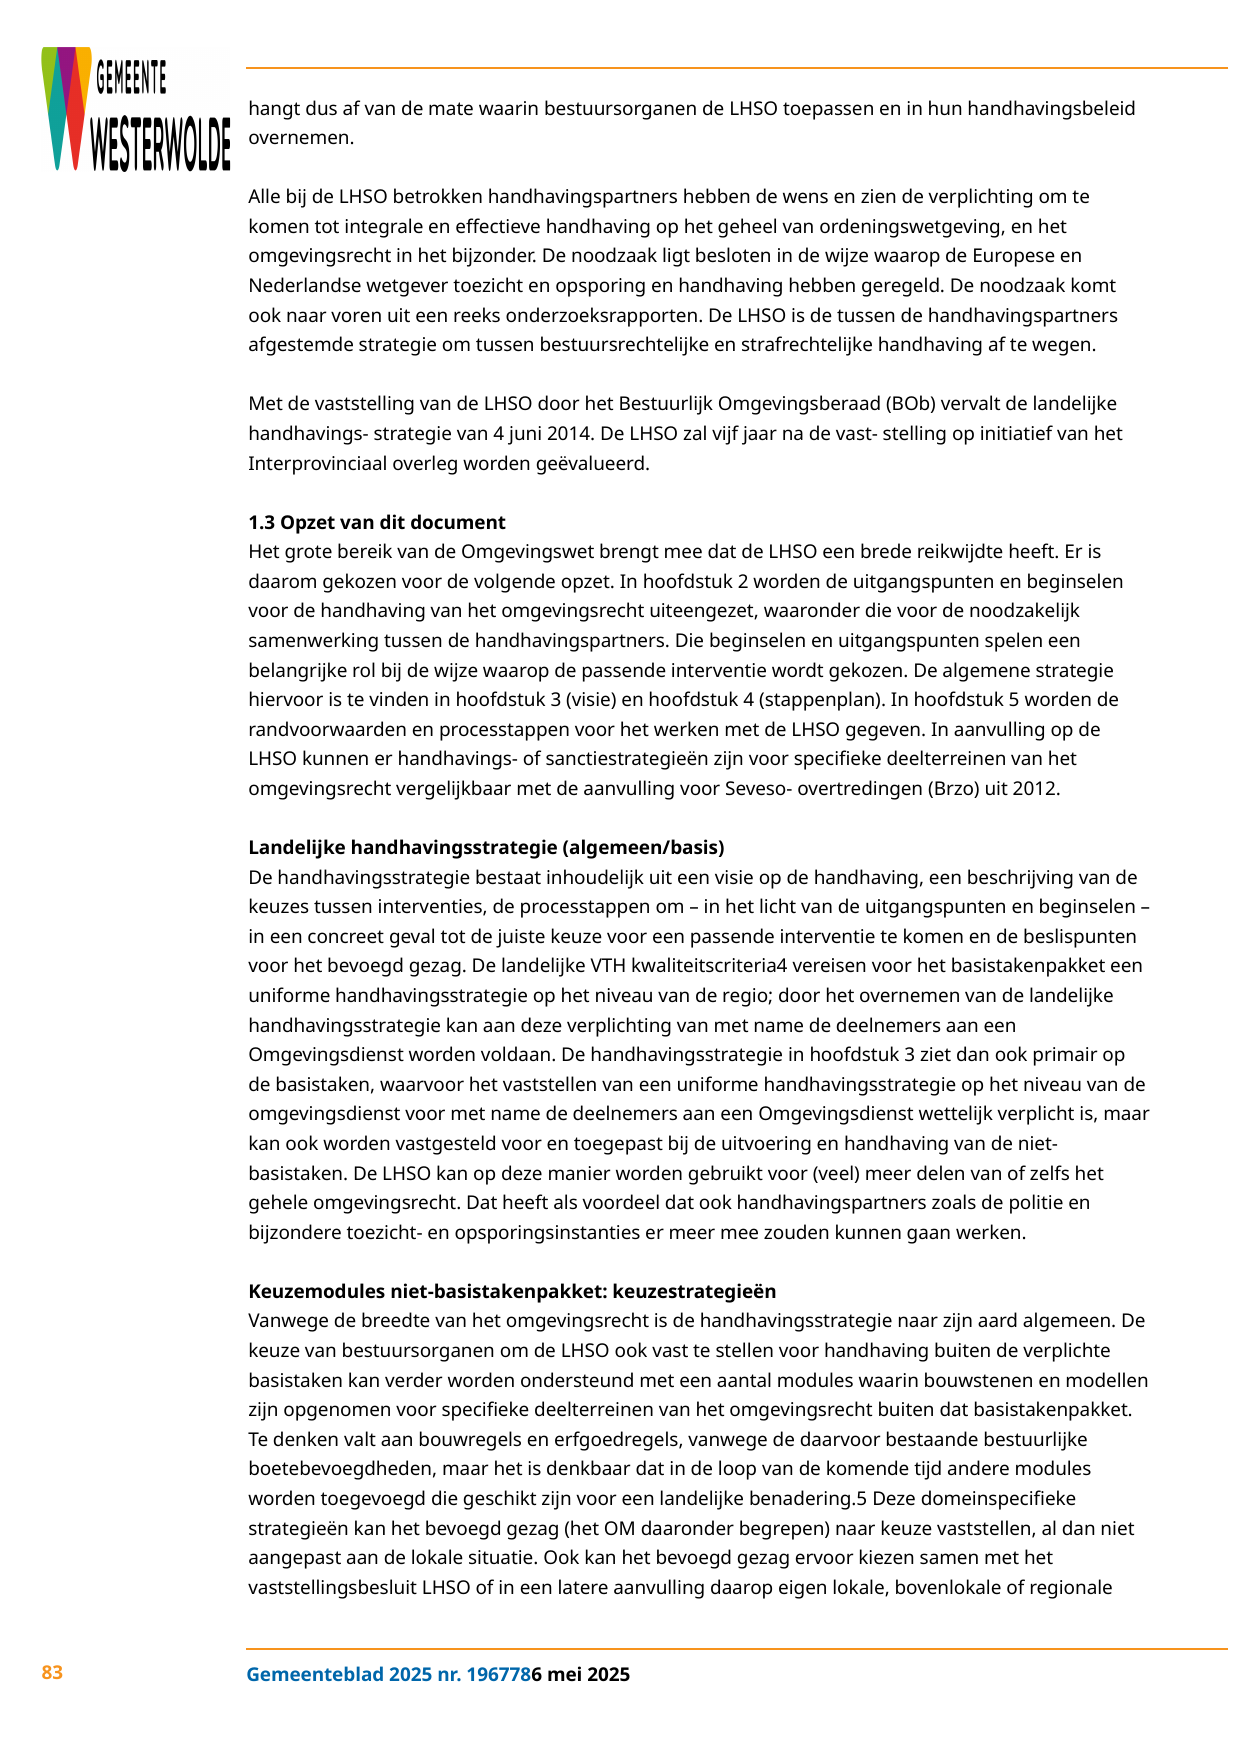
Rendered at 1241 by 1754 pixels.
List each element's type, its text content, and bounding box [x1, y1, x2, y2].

text 1.3 Opzet van dit document [248, 509, 1152, 535]
text Met de vaststelling van de LHSO door het Bestuurlijk Omgevingsberaad (BOb) vervalt de landelijke handhavings- strategie van 4 juni 2014. De LHSO zal vijf jaar na de vast- stelling op initiatief van het Interprovinciaal overleg worden geëvalueerd. [248, 391, 1152, 476]
picture [41, 47, 231, 172]
text hangt dus af van de mate waarin bestuursorganen de LHSO toepassen en in hun handhavingsbeleid overnemen. [248, 95, 1152, 150]
text Vanwege de breedte van het omgevingsrecht is de handhavingsstrategie naar zijn aard algemeen. De keuze van bestuursorganen om de LHSO ook vast te stellen voor handhaving buiten de verplichte basistaken kan verder worden ondersteund met een aantal modules waarin bouwstenen en modellen zijn opgenomen voor specifieke deelterreinen van het omgevingsrecht buiten dat basistakenpakket. Te denken valt aan bouwregels en erfgoedregels, vanwege de daarvoor bestaande bestuurlijke boetebevoegdheden, maar het is denkbaar dat in de loop van de komende tijd andere modules worden toegevoegd die geschikt zijn voor een landelijke benadering.5 Deze domeinspecifieke strategieën kan het bevoegd gezag (het OM daaronder begrepen) naar keuze vaststellen, al dan niet aangepast aan de lokale situatie. Ook kan het bevoegd gezag ervoor kiezen samen met het vaststellingsbesluit LHSO of in een latere aanvulling daarop eigen lokale, bovenlokale of regionale [248, 1308, 1152, 1600]
text Keuzemodules niet-basistakenpakket: keuzestrategieën [248, 1278, 1152, 1304]
text Alle bij de LHSO betrokken handhavingspartners hebben de wens en zien de verplichting om te komen tot integrale en effectieve handhaving op het geheel van ordeningswetgeving, en het omgevingsrecht in het bijzonder. De noodzaak ligt besloten in de wijze waarop de Europese en Nederlandse wetgever toezicht en opsporing en handhaving hebben geregeld. De noodzaak komt ook naar voren uit een reeks onderzoeksrapporten. De LHSO is de tussen de handhavingspartners afgestemde strategie om tussen bestuursrechtelijke en strafrechtelijke handhaving af te wegen. [248, 183, 1152, 357]
text Het grote bereik van de Omgevingswet brengt mee dat de LHSO een brede reikwijdte heeft. Er is daarom gekozen voor de volgende opzet. In hoofdstuk 2 worden de uitgangspunten en beginselen voor de handhaving van het omgevingsrecht uiteengezet, waaronder die voor de noodzakelijk samenwerking tussen de handhavingspartners. Die beginselen en uitgangspunten spelen een belangrijke rol bij de wijze waarop de passende interventie wordt gekozen. De algemene strategie hiervoor is te vinden in hoofdstuk 3 (visie) en hoofdstuk 4 (stappenplan). In hoofdstuk 5 worden de randvoorwaarden en processtappen voor het werken met de LHSO gegeven. In aanvulling op de LHSO kunnen er handhavings- of sanctiestrategieën zijn voor specifieke deelterreinen van het omgevingsrecht vergelijkbaar met de aanvulling voor Seveso- overtredingen (Brzo) uit 2012. [248, 538, 1152, 801]
text Landelijke handhavingsstrategie (algemeen/basis) [248, 834, 1152, 860]
text De handhavingsstrategie bestaat inhoudelijk uit een visie op de handhaving, een beschrijving van de keuzes tussen interventies, de processtappen om – in het licht van de uitgangspunten en beginselen – in een concreet geval tot de juiste keuze voor een passende interventie te komen en de beslispunten voor het bevoegd gezag. De landelijke VTH kwaliteitscriteria4 vereisen voor het basistakenpakket een uniforme handhavingsstrategie op het niveau van de regio; door het overnemen van de landelijke handhavingsstrategie kan aan deze verplichting van met name de deelnemers aan een Omgevingsdienst worden voldaan. De handhavingsstrategie in hoofdstuk 3 ziet dan ook primair op de basistaken, waarvoor het vaststellen van een uniforme handhavingsstrategie op het niveau van de omgevingsdienst voor met name de deelnemers aan een Omgevingsdienst wettelijk verplicht is, maar kan ook worden vastgesteld voor en toegepast bij de uitvoering en handhaving van de niet-basistaken. De LHSO kan op deze manier worden gebruikt voor (veel) meer delen van of zelfs het gehele omgevingsrecht. Dat heeft als voordeel dat ook handhavingspartners zoals de politie en bijzondere toezicht- en opsporingsinstanties er meer mee zouden kunnen gaan werken. [248, 864, 1152, 1245]
